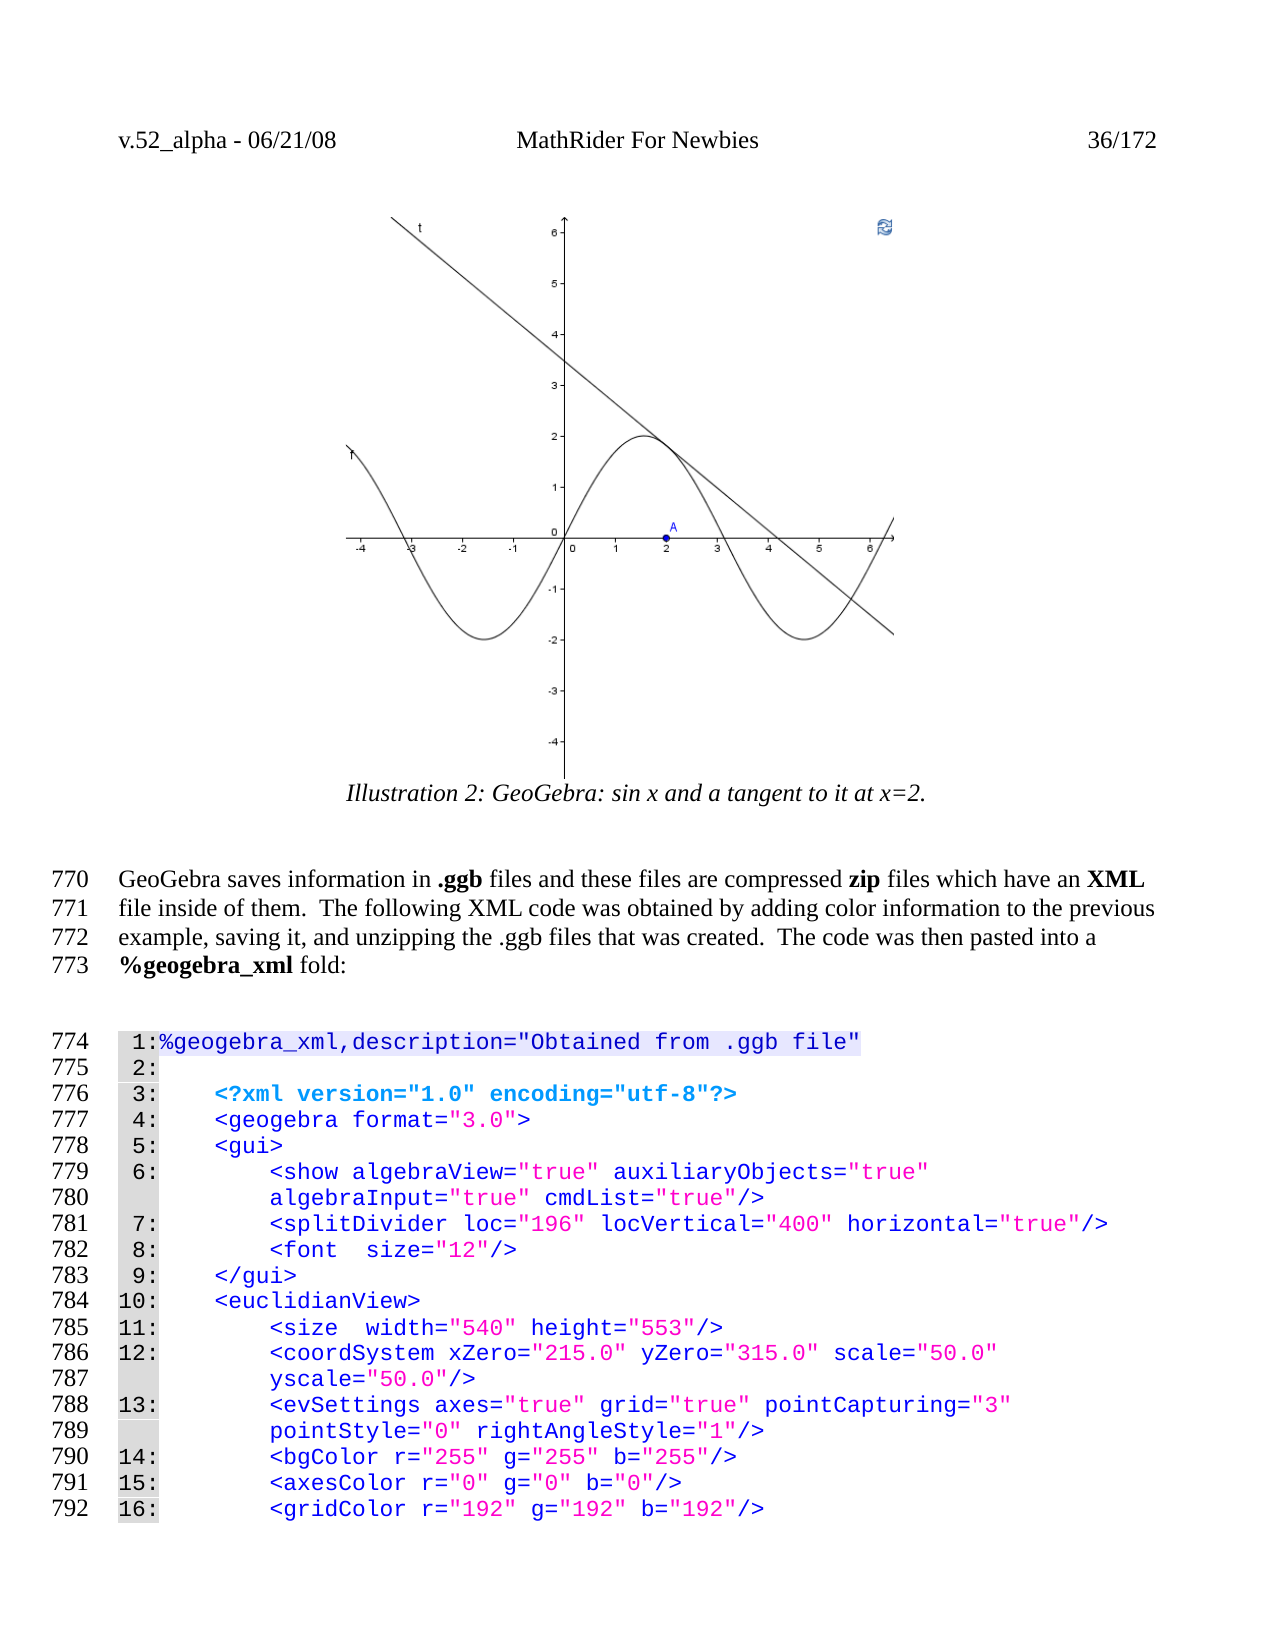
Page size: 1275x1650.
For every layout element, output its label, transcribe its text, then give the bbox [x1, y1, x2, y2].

text 5: <gui> [118, 1134, 1157, 1160]
text pointStyle="0" rightAngleStyle="1"/> [118, 1419, 1157, 1446]
text GeoGebra saves information in .ggb files and these files are compressed zip files which have an XML file inside of them. The following XML code was obtained by adding color information to the previous example, saving it, and unzipping the .ggb files that was created. The code was then pasted into a %geogebra_xml fold: [118, 864, 1157, 979]
text 11: <size width="540" height="553"/> [118, 1316, 1157, 1342]
text 3: <?xml version="1.0" encoding="utf-8"?> [118, 1082, 1157, 1108]
text 1:%geogebra_xml,description="Obtained from .ggb file" [118, 1031, 1157, 1056]
text 6: <show algebraView="true" auxiliaryObjects="true" [118, 1160, 1157, 1186]
text Illustration 2: GeoGebra: sin x and a tangent to it at x=2. [346, 230, 929, 807]
text yscale="50.0"/> [118, 1368, 1157, 1394]
text algebraInput="true" cmdList="true"/> [118, 1186, 1157, 1212]
text 13: <evSettings axes="true" grid="true" pointCapturing="3" [118, 1394, 1157, 1419]
text 12: <coordSystem xZero="215.0" yZero="315.0" scale="50.0" [118, 1342, 1157, 1368]
text 2: [118, 1056, 1157, 1082]
text 7: <splitDivider loc="196" locVertical="400" horizontal="true"/> [118, 1212, 1157, 1238]
text 16: <gridColor r="192" g="192" b="192"/> [118, 1497, 1157, 1523]
text 9: </gui> [118, 1264, 1157, 1290]
text 4: <geogebra format="3.0"> [118, 1108, 1157, 1134]
text 14: <bgColor r="255" g="255" b="255"/> [118, 1446, 1157, 1471]
text 8: <font size="12"/> [118, 1238, 1157, 1264]
text 15: <axesColor r="0" g="0" b="0"/> [118, 1471, 1157, 1497]
text 10: <euclidianView> [118, 1290, 1157, 1316]
